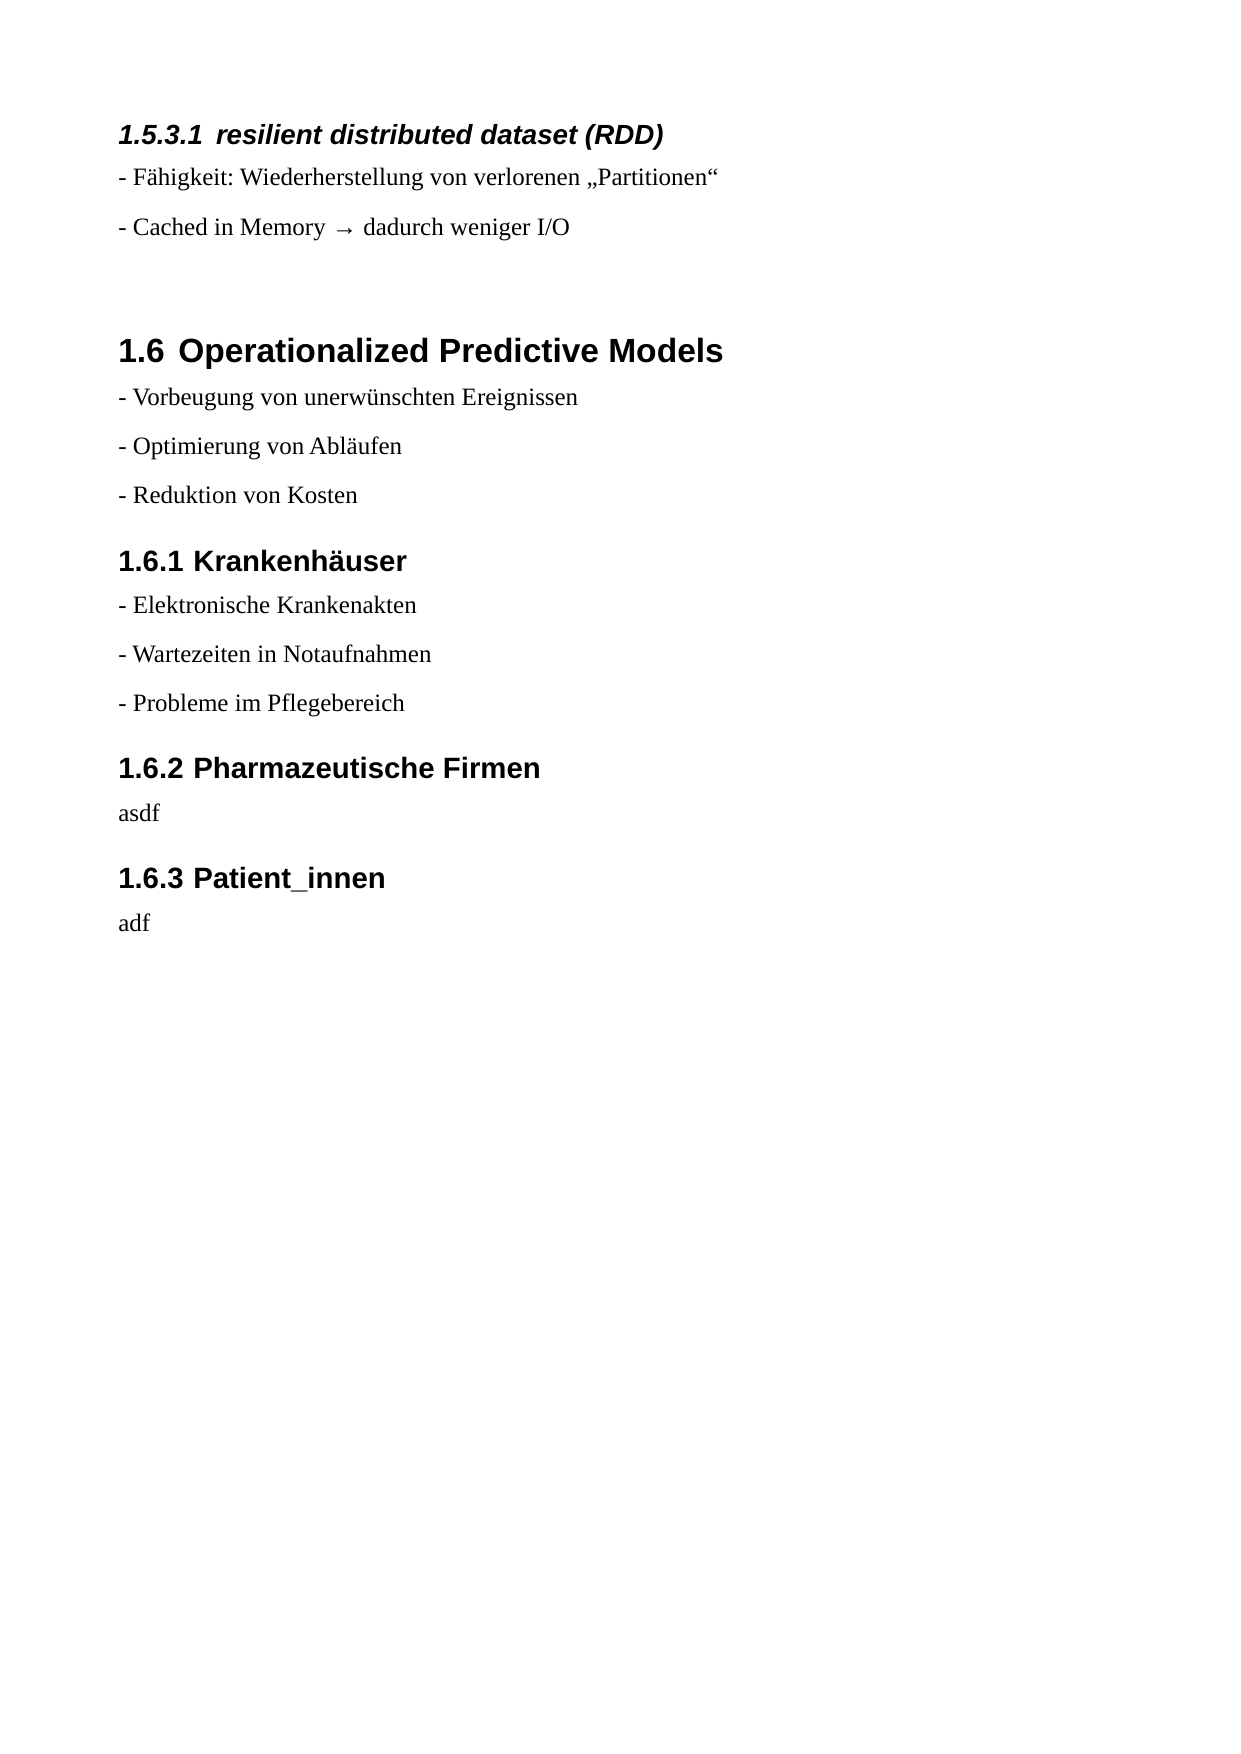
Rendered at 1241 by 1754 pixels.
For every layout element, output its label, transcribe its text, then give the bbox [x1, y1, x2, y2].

text - Probleme im Pflegebereich [118, 688, 1122, 717]
text - Cached in Memory → dadurch weniger I/O [118, 212, 1122, 240]
text - Vorbeugung von unerwünschten Ereignissen [118, 382, 1122, 410]
text - Optimierung von Abläufen [118, 431, 1122, 459]
text adf [118, 908, 1122, 936]
text - Reduktion von Kosten [118, 480, 1122, 508]
subtitle Krankenhäuser [118, 543, 1122, 577]
subtitle resilient distributed dataset (RDD) [118, 118, 1122, 150]
subtitle Pharmazeutische Firmen [118, 751, 1122, 785]
text asdf [118, 798, 1122, 826]
subtitle Operationalized Predictive Models [118, 331, 1122, 369]
subtitle Patient_innen [118, 861, 1122, 895]
text - Fähigkeit: Wiederherstellung von verlorenen „Partitionen“ [118, 162, 1122, 191]
text - Elektronische Krankenakten [118, 590, 1122, 618]
text - Wartezeiten in Notaufnahmen [118, 639, 1122, 667]
